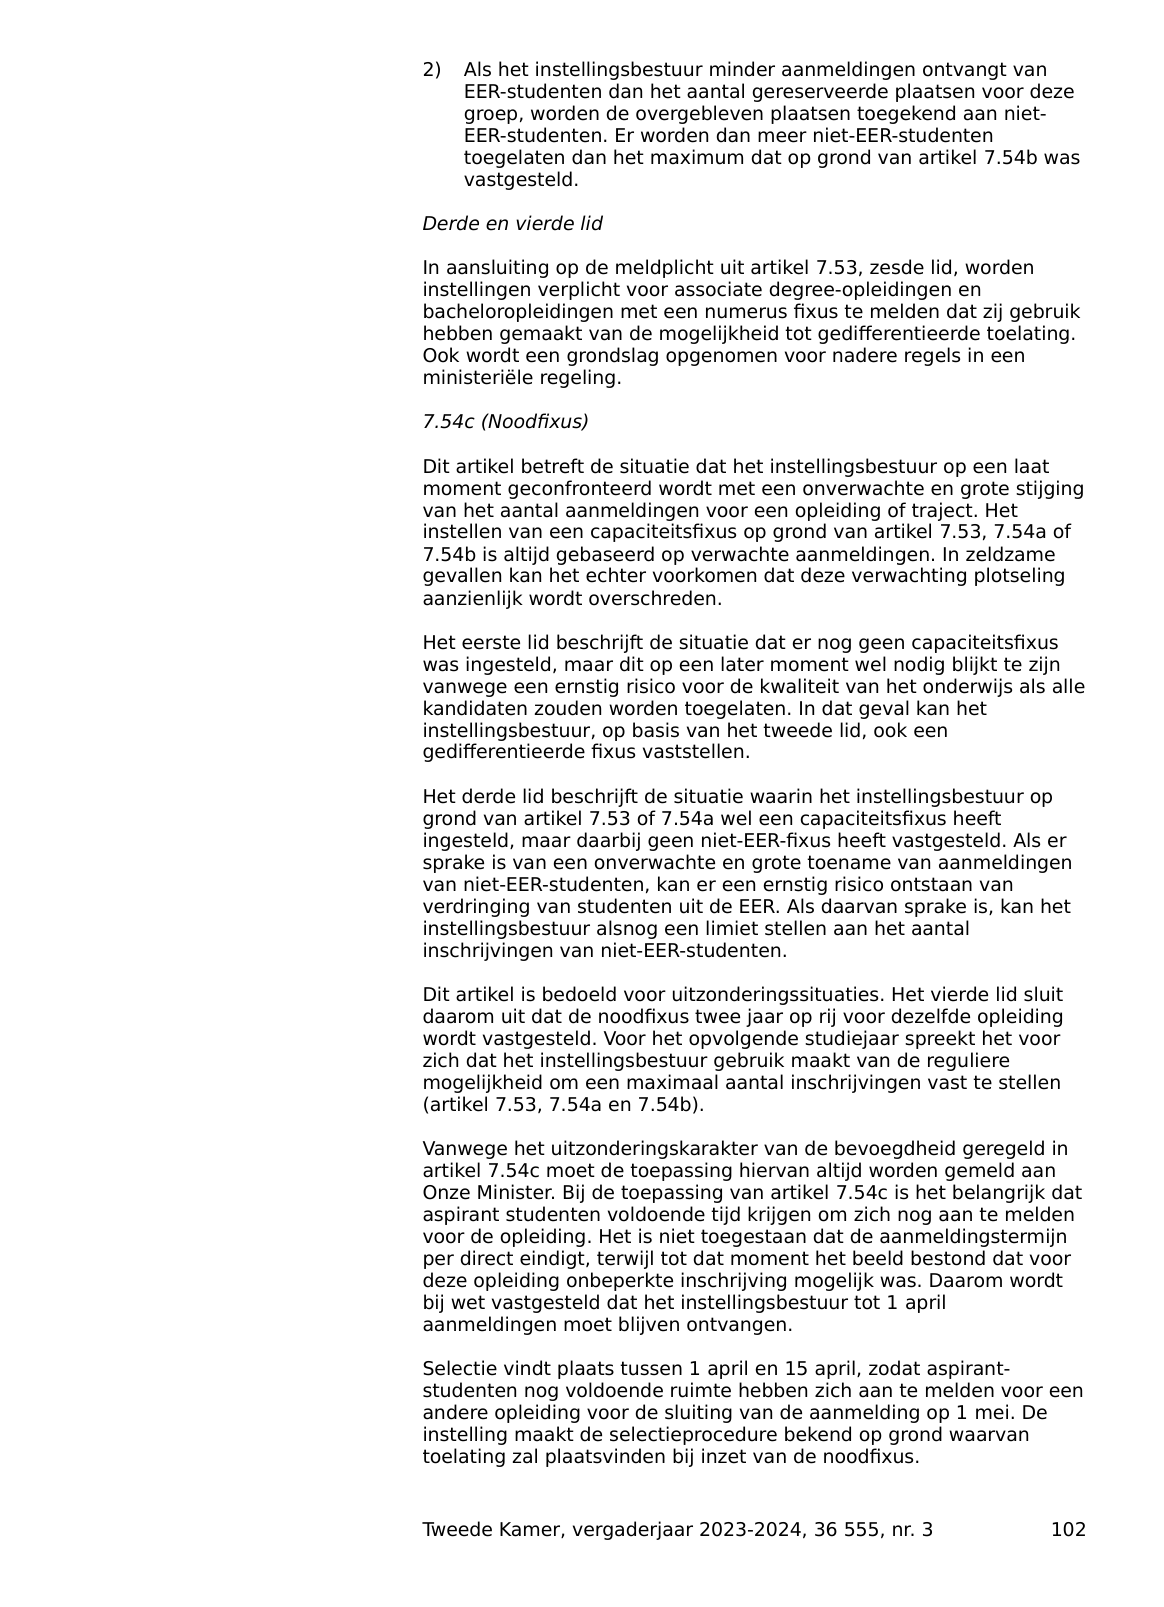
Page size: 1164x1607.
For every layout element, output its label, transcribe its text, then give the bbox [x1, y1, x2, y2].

text Selectie vindt plaats tussen 1 april en 15 april, zodat aspirant-studenten nog voldoende ruimte hebben zich aan te melden voor een andere opleiding voor de sluiting van de aanmelding op 1 mei. De instelling maakt de selectieprocedure bekend op grond waarvan toelating zal plaatsvinden bij inzet van de noodfixus. [422, 1358, 1087, 1468]
subtitle 7.54c (Noodfixus) [422, 411, 1087, 433]
text Dit artikel is bedoeld voor uitzonderingssituaties. Het vierde lid sluit daarom uit dat de noodfixus twee jaar op rij voor dezelfde opleiding wordt vastgesteld. Voor het opvolgende studiejaar spreekt het voor zich dat het instellingsbestuur gebruik maakt van de reguliere mogelijkheid om een maximaal aantal inschrijvingen vast te stellen (artikel 7.53, 7.54a en 7.54b). [422, 984, 1087, 1116]
subtitle Derde en vierde lid [422, 213, 1087, 235]
text Vanwege het uitzonderingskarakter van de bevoegdheid geregeld in artikel 7.54c moet de toepassing hiervan altijd worden gemeld aan Onze Minister. Bij de toepassing van artikel 7.54c is het belangrijk dat aspirant studenten voldoende tijd krijgen om zich nog aan te melden voor de opleiding. Het is niet toegestaan dat de aanmeldingstermijn per direct eindigt, terwijl tot dat moment het beeld bestond dat voor deze opleiding onbeperkte inschrijving mogelijk was. Daarom wordt bij wet vastgesteld dat het instellingsbestuur tot 1 april aanmeldingen moet blijven ontvangen. [422, 1138, 1087, 1336]
text 2) Als het instellingsbestuur minder aanmeldingen ontvangt van EER-studenten dan het aantal gereserveerde plaatsen voor deze groep, worden de overgebleven plaatsen toegekend aan niet-EER-studenten. Er worden dan meer niet-EER-studenten toegelaten dan het maximum dat op grond van artikel 7.54b was vastgesteld. [422, 59, 1087, 191]
text In aansluiting op de meldplicht uit artikel 7.53, zesde lid, worden instellingen verplicht voor associate degree-opleidingen en bacheloropleidingen met een numerus fixus te melden dat zij gebruik hebben gemaakt van de mogelijkheid tot gedifferentieerde toelating. Ook wordt een grondslag opgenomen voor nadere regels in een ministeriële regeling. [422, 257, 1087, 389]
text Het derde lid beschrijft de situatie waarin het instellingsbestuur op grond van artikel 7.53 of 7.54a wel een capaciteitsfixus heeft ingesteld, maar daarbij geen niet-EER-fixus heeft vastgesteld. Als er sprake is van een onverwachte en grote toename van aanmeldingen van niet-EER-studenten, kan er een ernstig risico ontstaan van verdringing van studenten uit de EER. Als daarvan sprake is, kan het instellingsbestuur alsnog een limiet stellen aan het aantal inschrijvingen van niet-EER-studenten. [422, 786, 1087, 961]
text Dit artikel betreft de situatie dat het instellingsbestuur op een laat moment geconfronteerd wordt met een onverwachte en grote stijging van het aantal aanmeldingen voor een opleiding of traject. Het instellen van een capaciteitsfixus op grond van artikel 7.53, 7.54a of 7.54b is altijd gebaseerd op verwachte aanmeldingen. In zeldzame gevallen kan het echter voorkomen dat deze verwachting plotseling aanzienlijk wordt overschreden. [422, 456, 1087, 609]
text Het eerste lid beschrijft de situatie dat er nog geen capaciteitsfixus was ingesteld, maar dit op een later moment wel nodig blijkt te zijn vanwege een ernstig risico voor de kwaliteit van het onderwijs als alle kandidaten zouden worden toegelaten. In dat geval kan het instellingsbestuur, op basis van het tweede lid, ook een gedifferentieerde fixus vaststellen. [422, 632, 1087, 763]
